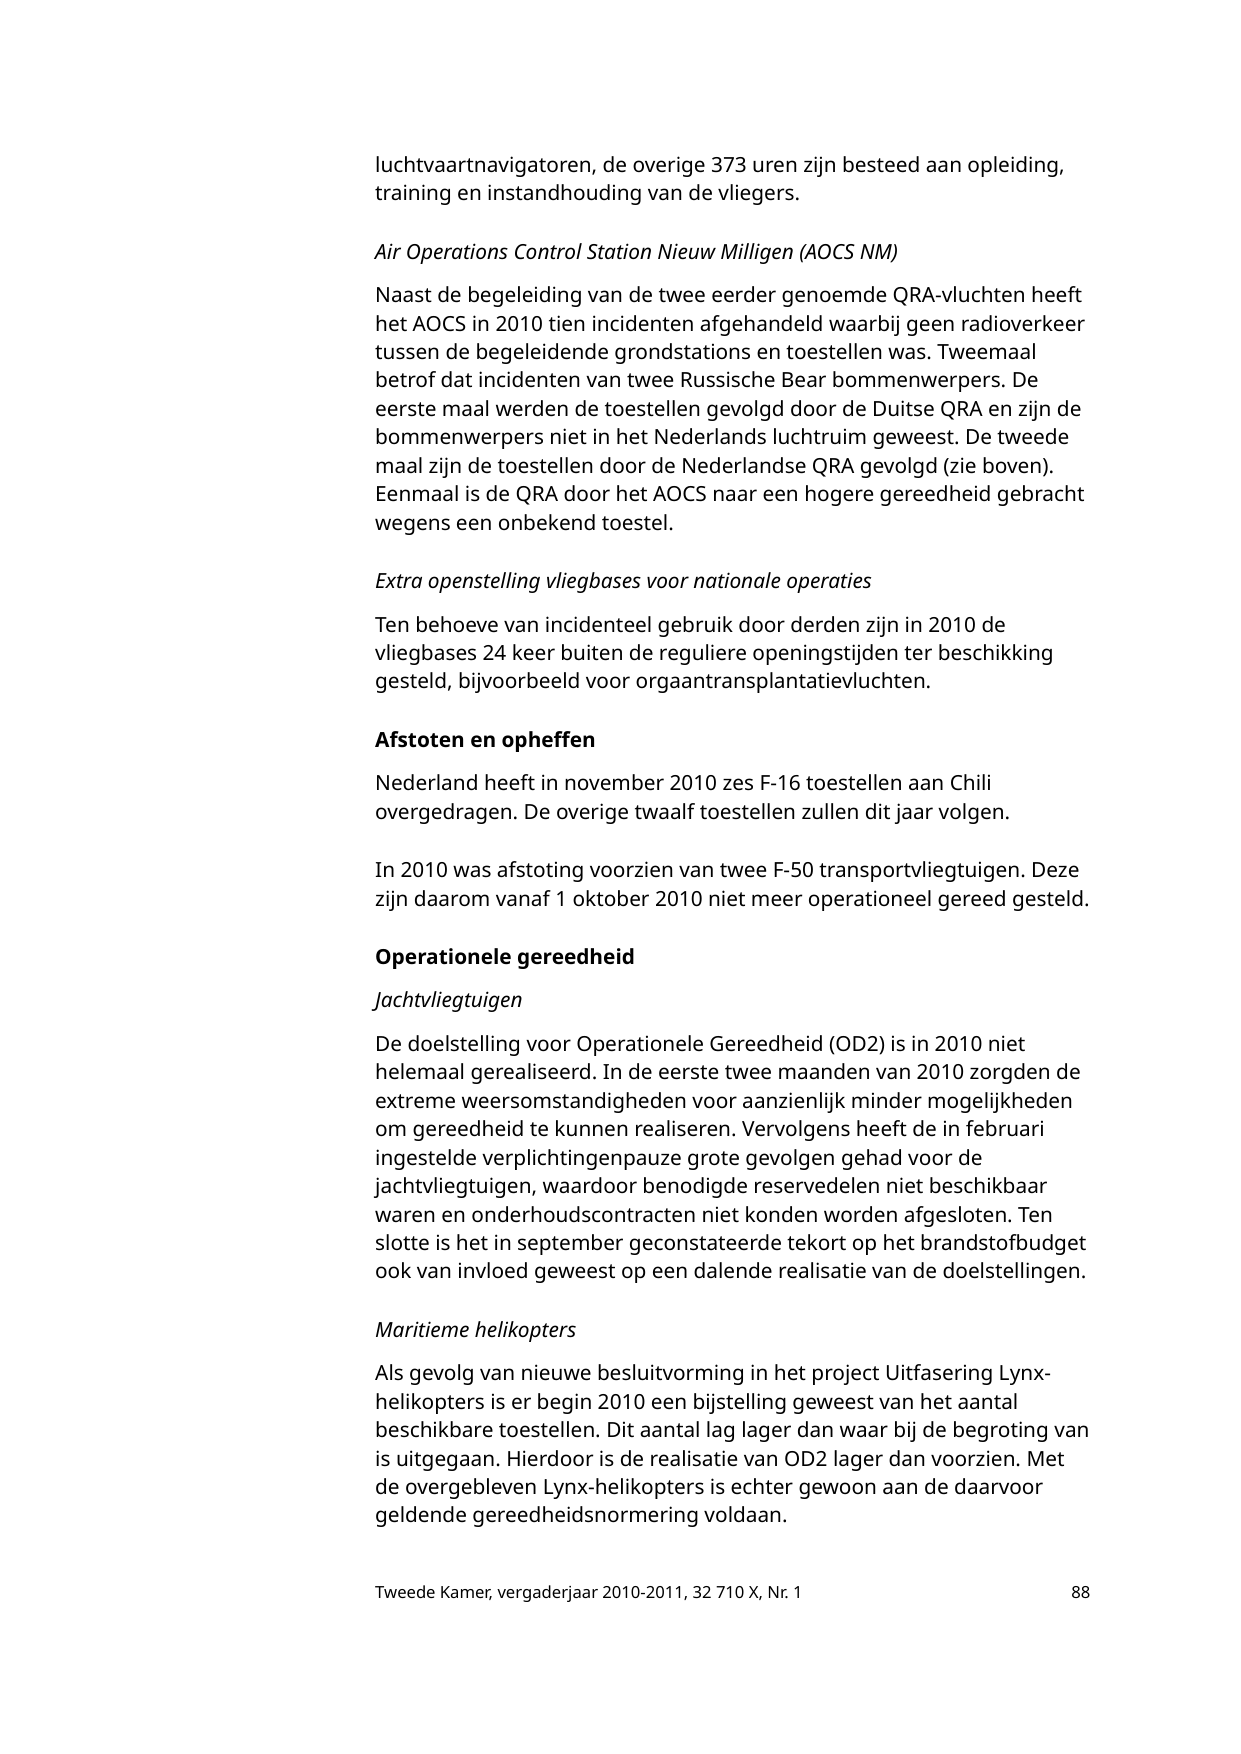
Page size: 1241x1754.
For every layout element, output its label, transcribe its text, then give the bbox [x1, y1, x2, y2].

text Nederland heeft in november 2010 zes F-16 toestellen aan Chili overgedragen. De overige twaalf toestellen zullen dit jaar volgen. [375, 768, 1090, 825]
text Operationele gereedheid [375, 942, 1090, 971]
text Naast de begeleiding van de twee eerder genoemde QRA-vluchten heeft het AOCS in 2010 tien incidenten afgehandeld waarbij geen radioverkeer tussen de begeleidende grondstations en toestellen was. Tweemaal betrof dat incidenten van twee Russische Bear bommenwerpers. De eerste maal werden de toestellen gevolgd door de Duitse QRA en zijn de bommenwerpers niet in het Nederlands luchtruim geweest. De tweede maal zijn de toestellen door de Nederlandse QRA gevolgd (zie boven). Eenmaal is de QRA door het AOCS naar een hogere gereedheid gebracht wegens een onbekend toestel. [375, 280, 1090, 536]
text Als gevolg van nieuwe besluitvorming in het project Uitfasering Lynx-helikopters is er begin 2010 een bijstelling geweest van het aantal beschikbare toestellen. Dit aantal lag lager dan waar bij de begroting van is uitgegaan. Hierdoor is de realisatie van OD2 lager dan voorzien. Met de overgebleven Lynx-helikopters is echter gewoon aan de daarvoor geldende gereedheidsnormering voldaan. [375, 1358, 1090, 1529]
text Ten behoeve van incidenteel gebruik door derden zijn in 2010 de vliegbases 24 keer buiten de reguliere openingstijden ter beschikking gesteld, bijvoorbeeld voor orgaantransplantatievluchten. [375, 610, 1090, 695]
text Afstoten en opheffen [375, 725, 1090, 753]
text Jachtvliegtuigen [375, 986, 1090, 1014]
text De doelstelling voor Operationele Gereedheid (OD2) is in 2010 niet helemaal gerealiseerd. In de eerste twee maanden van 2010 zorgden de extreme weersomstandigheden voor aanzienlijk minder mogelijkheden om gereedheid te kunnen realiseren. Vervolgens heeft de in februari ingestelde verplichtingenpauze grote gevolgen gehad voor de jachtvliegtuigen, waardoor benodigde reservedelen niet beschikbaar waren en onderhoudscontracten niet konden worden afgesloten. Ten slotte is het in september geconstateerde tekort op het brandstofbudget ook van invloed geweest op een dalende realisatie van de doelstellingen. [375, 1029, 1090, 1285]
text Extra openstelling vliegbases voor nationale operaties [375, 566, 1090, 595]
text luchtvaartnavigatoren, de overige 373 uren zijn besteed aan opleiding, training en instandhouding van de vliegers. [375, 150, 1090, 207]
text Maritieme helikopters [375, 1315, 1090, 1343]
text Air Operations Control Station Nieuw Milligen (AOCS NM) [375, 237, 1090, 265]
text In 2010 was afstoting voorzien van twee F-50 transportvliegtuigen. Deze zijn daarom vanaf 1 oktober 2010 niet meer operationeel gereed gesteld. [375, 855, 1090, 912]
